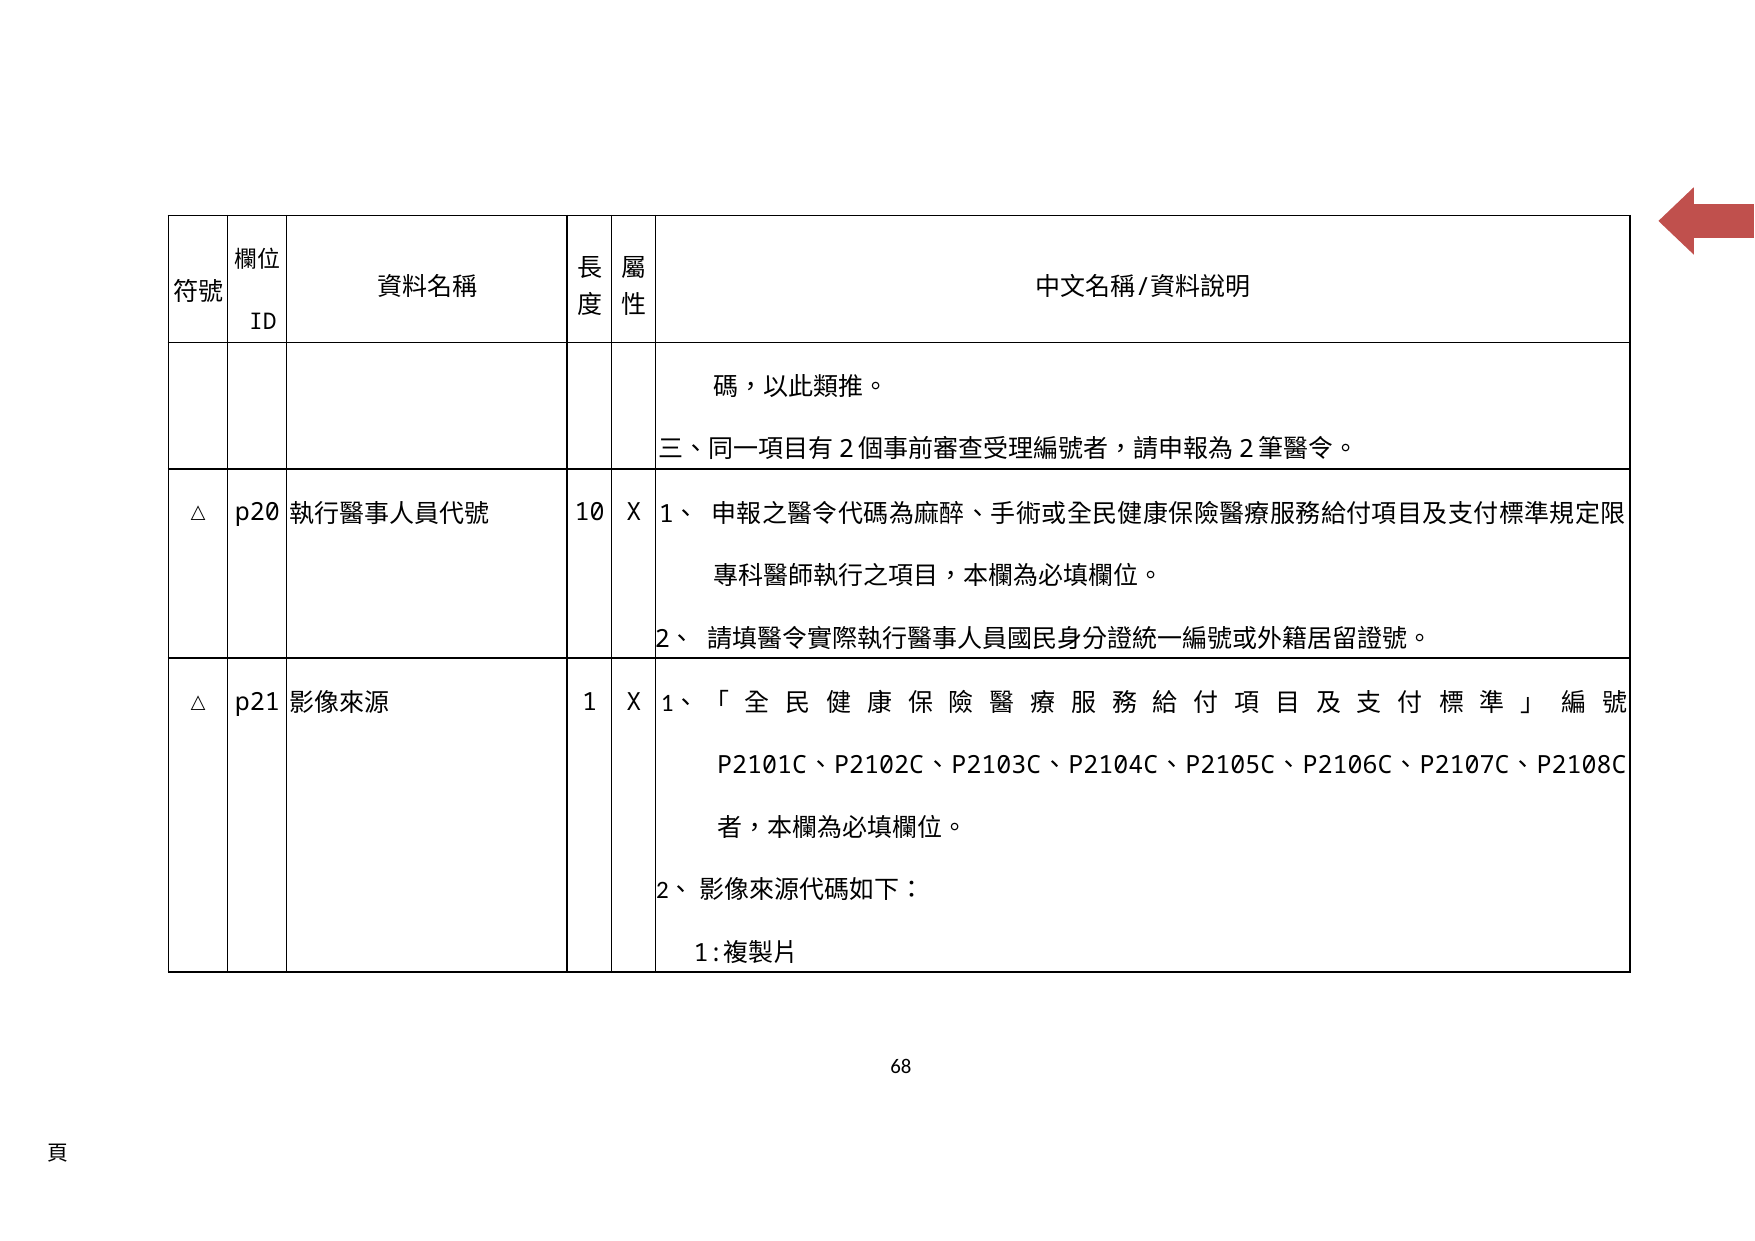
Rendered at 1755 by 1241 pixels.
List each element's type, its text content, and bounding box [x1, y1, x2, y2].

table_cell [169, 343, 227, 468]
table_cell △ [169, 470, 227, 657]
table_cell X [612, 659, 655, 971]
table_cell 執行醫事人員代號 [287, 470, 566, 657]
table_cell 10 [568, 470, 611, 657]
table_header 資料名稱 [287, 216, 566, 341]
table_cell p21 [228, 659, 286, 971]
table_cell X [612, 470, 655, 657]
table_cell 1 [568, 659, 611, 971]
table_header 符號 [169, 216, 227, 341]
table_cell 碼，以此類推。 三、同一項目有2個事前審查受理編號者，請申報為2筆醫令。 [656, 343, 1629, 468]
table_cell p20 [228, 470, 286, 657]
table_cell 影像來源 [287, 659, 566, 971]
table_cell 申報之醫令代碼為麻醉、手術或全民健康保險醫療服務給付項目及支付標準規定限專科醫師執行之項目，本欄為必填欄位。 請填醫令實際執行醫事人員國民身分證統一編號或外籍居留證號。 [656, 470, 1629, 657]
table_cell △ [169, 659, 227, 971]
table_cell 「全民健康保險醫療服務給付項目及支付標準」編號P2101C、P2102C、P2103C、P2104C、P2105C、P2106C、P2107C、P2108C者，本欄為必填欄位。 影像來源代碼如下： 1:複製片 [656, 659, 1629, 971]
table_header 欄位 ID [228, 216, 286, 341]
table_header 屬性 [612, 216, 655, 341]
table_cell [287, 343, 566, 468]
table_cell [228, 343, 286, 468]
table_header 長度 [568, 216, 611, 341]
table_cell [568, 343, 611, 468]
table_header 中文名稱/資料說明 [656, 216, 1629, 341]
table_cell [612, 343, 655, 468]
